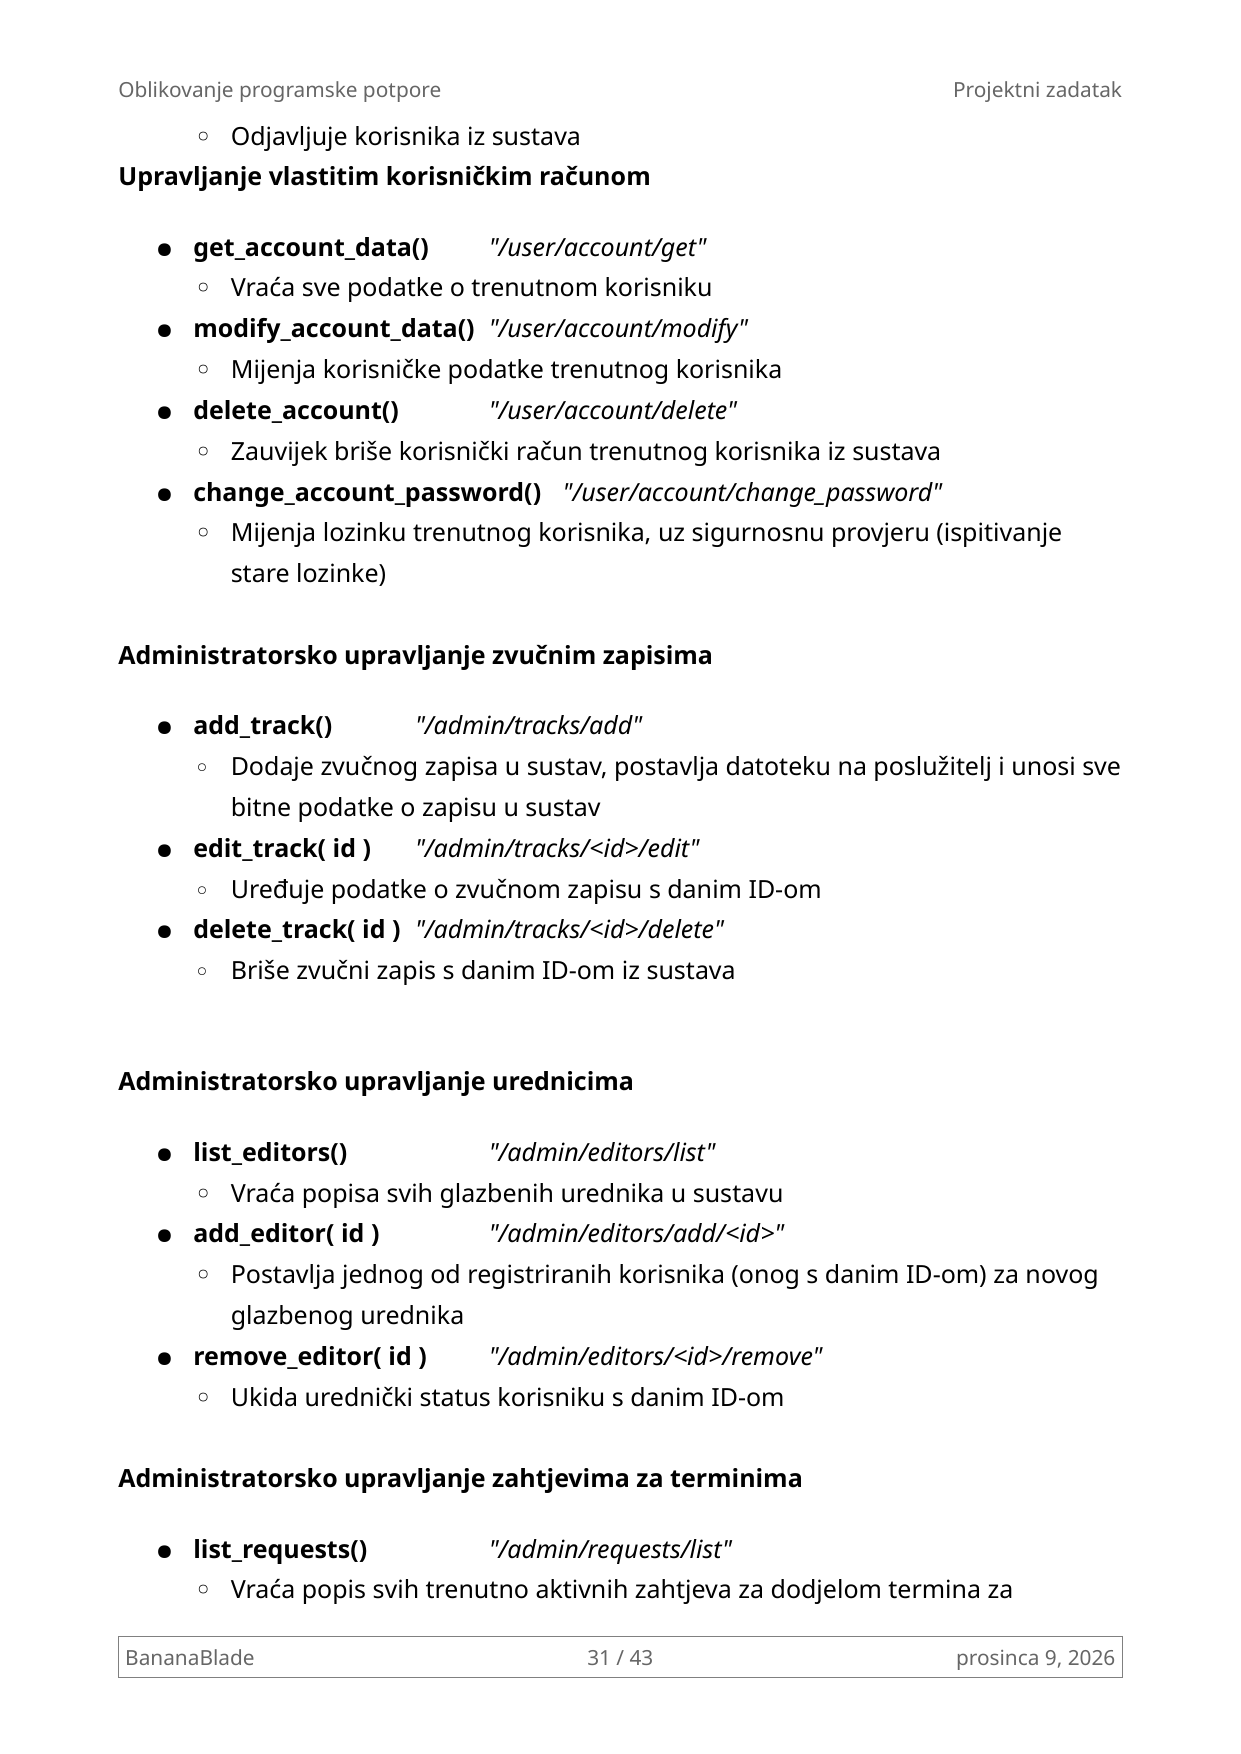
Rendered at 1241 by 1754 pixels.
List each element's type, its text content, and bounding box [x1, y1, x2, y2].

list Vraća popisa svih glazbenih urednika u sustavu [193, 1175, 1122, 1209]
list delete_track( id ) "/admin/tracks/<id>/delete" [156, 912, 1122, 946]
list edit_track( id ) "/admin/tracks/<id>/edit" [156, 830, 1122, 864]
list Mijenja korisničke podatke trenutnog korisnika [193, 352, 1122, 386]
text Administratorsko upravljanje urednicima [118, 1064, 1122, 1098]
list Postavlja jednog od registriranih korisnika (onog s danim ID-om) za novog glazbenog urednika [193, 1257, 1122, 1332]
list Briše zvučni zapis s danim ID-om iz sustava [193, 953, 1122, 987]
list get_account_data() "/user/account/get" [156, 229, 1122, 263]
list list_editors() "/admin/editors/list" [156, 1134, 1122, 1168]
list modify_account_data() "/user/account/modify" [156, 311, 1122, 345]
list add_track() "/admin/tracks/add" [156, 708, 1122, 742]
list Dodaje zvučnog zapisa u sustav, postavlja datoteku na poslužitelj i unosi sve bitne podatke o zapisu u sustav [193, 749, 1122, 824]
text Administratorsko upravljanje zahtjevima za terminima [118, 1461, 1122, 1495]
list list_requests() "/admin/requests/list" [156, 1531, 1122, 1565]
list delete_account() "/user/account/delete" [156, 393, 1122, 427]
list add_editor( id ) "/admin/editors/add/<id>" [156, 1216, 1122, 1250]
list Vraća sve podatke o trenutnom korisniku [193, 270, 1122, 304]
list Uređuje podatke o zvučnom zapisu s danim ID-om [193, 871, 1122, 905]
list Zauvijek briše korisnički račun trenutnog korisnika iz sustava [193, 433, 1122, 467]
list remove_editor( id ) "/admin/editors/<id>/remove" [156, 1338, 1122, 1373]
list Mijenja lozinku trenutnog korisnika, uz sigurnosnu provjeru (ispitivanje stare lozinke) [193, 515, 1122, 590]
text Administratorsko upravljanje zvučnim zapisima [118, 638, 1122, 672]
text Upravljanje vlastitim korisničkim računom [118, 159, 1122, 193]
list Odjavljuje korisnika iz sustava [193, 118, 1122, 152]
list Ukida urednički status korisniku s danim ID-om [193, 1379, 1122, 1413]
list change_account_password() "/user/account/change_password" [156, 474, 1122, 508]
list Vraća popis svih trenutno aktivnih zahtjeva za dodjelom termina za [193, 1572, 1122, 1606]
